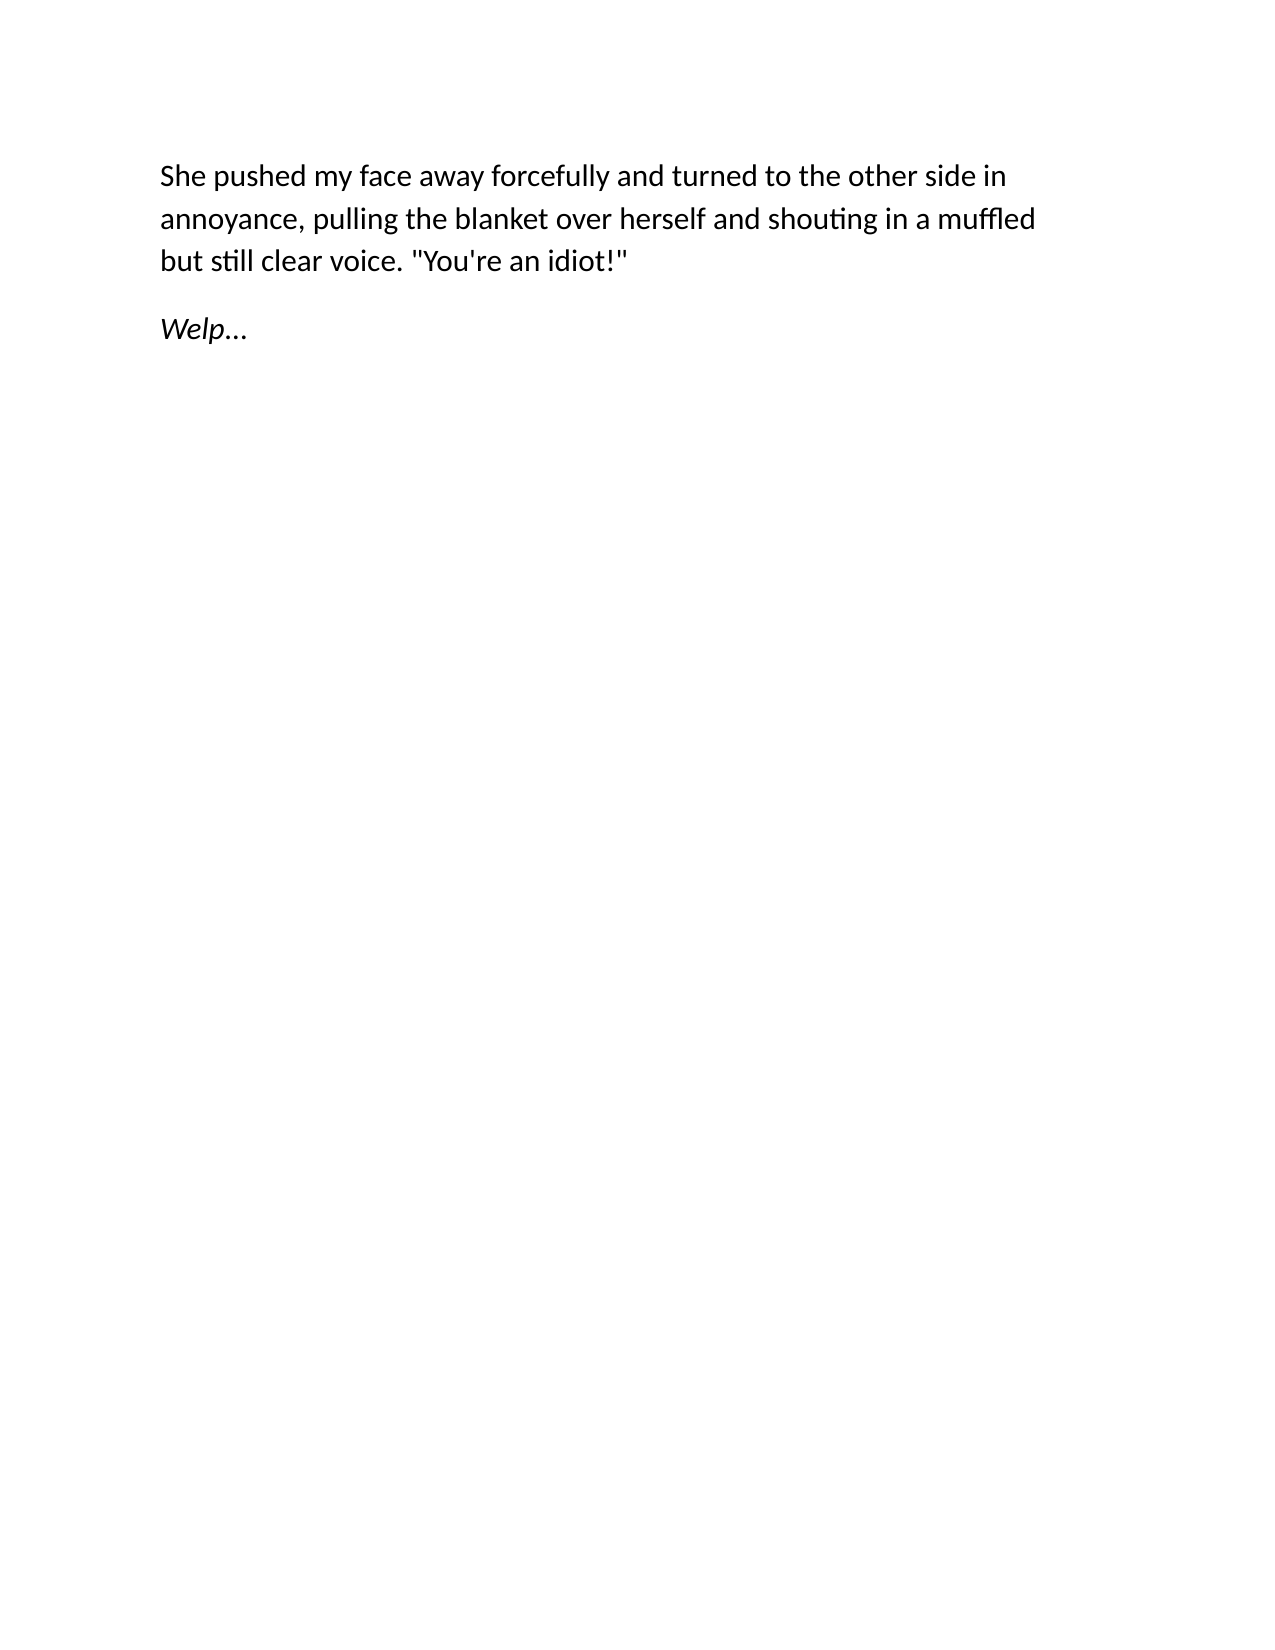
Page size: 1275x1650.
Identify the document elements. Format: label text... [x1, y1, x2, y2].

text She pushed my face away forcefully and turned to the other side in annoyance, pulling the blanket over herself and shouting in a muffled but still clear voice. "You're an idiot!" [160, 156, 1076, 279]
text Welp... [160, 309, 1113, 347]
